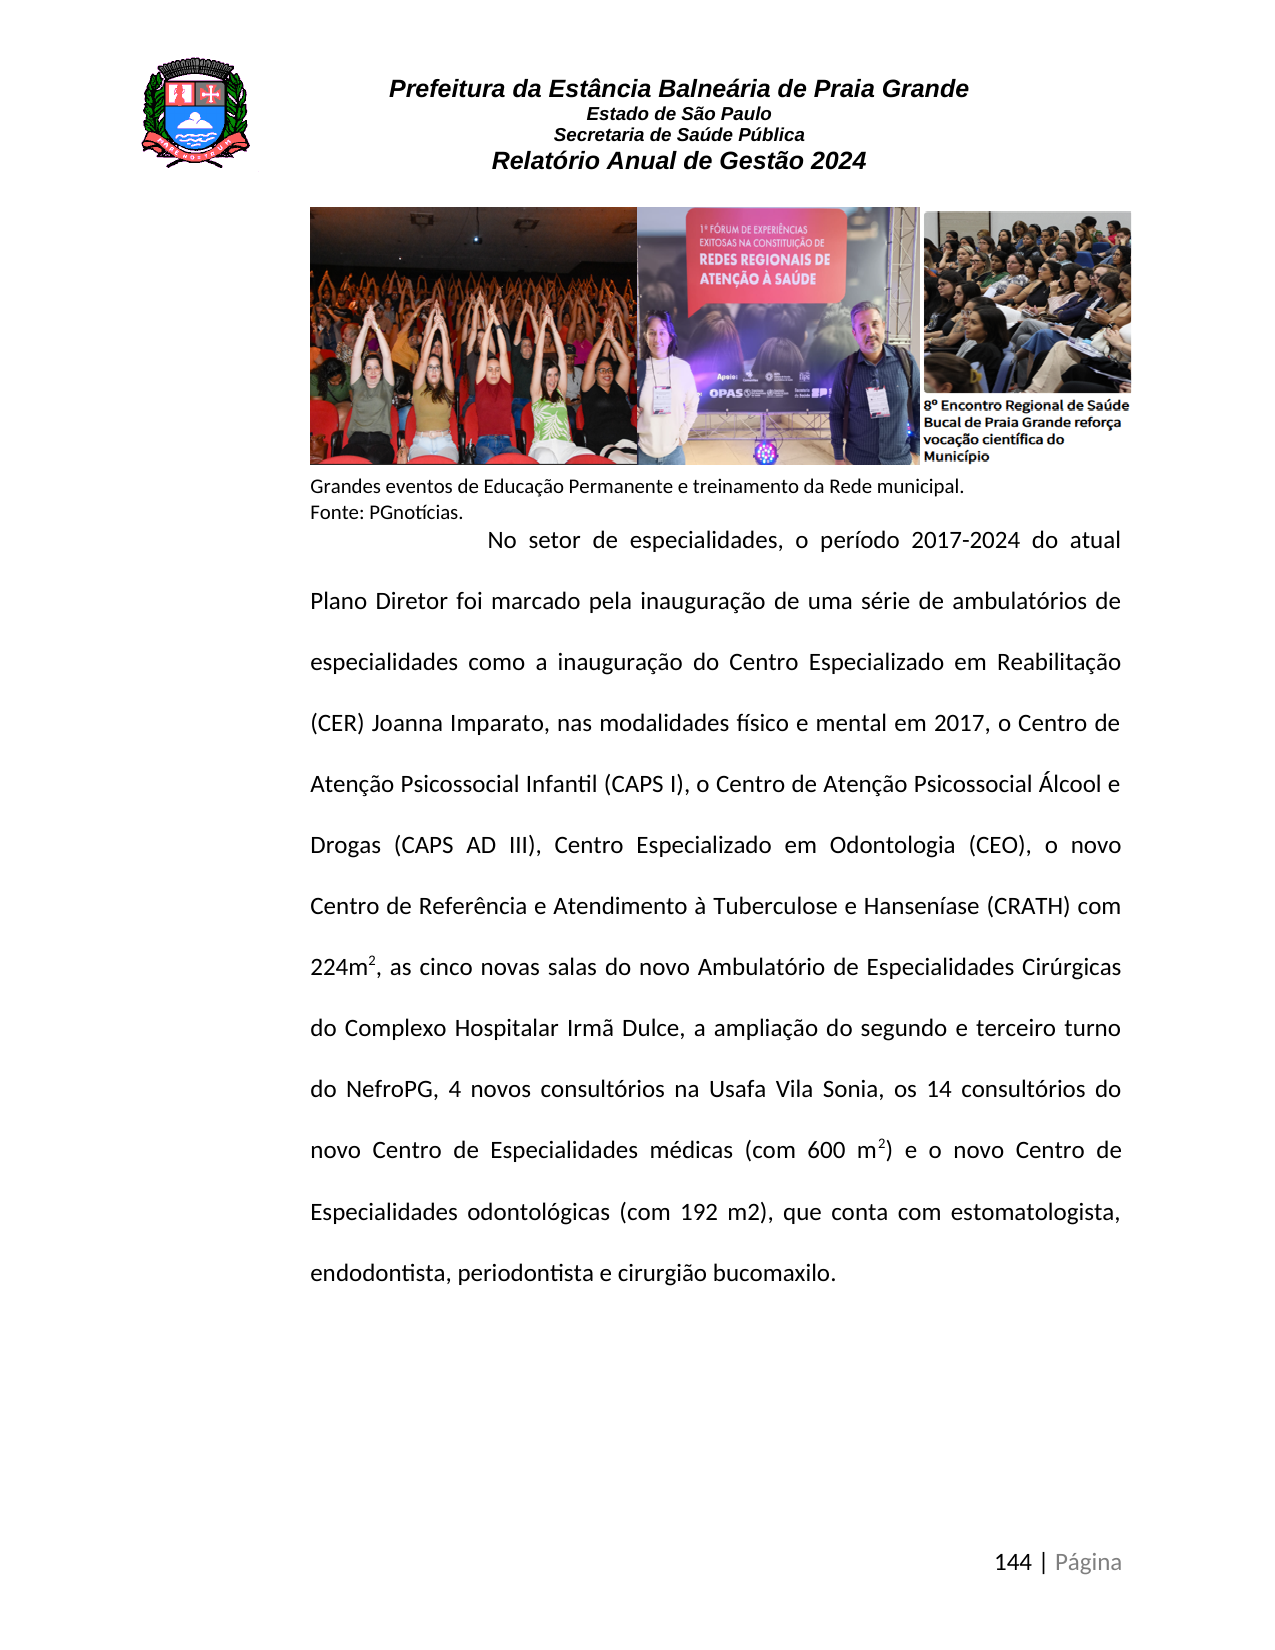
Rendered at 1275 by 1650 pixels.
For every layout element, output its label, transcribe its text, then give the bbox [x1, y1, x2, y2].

picture [310, 206, 1132, 474]
picture [132, 55, 259, 172]
text No setor de especialidades, o período 2017-2024 do atual Plano Diretor foi marcado pela inauguração de uma série de ambulatórios de especialidades como a inauguração do Centro Especializado em Reabilitação (CER) Joanna Imparato, nas modalidades físico e mental em 2017, o Centro de Atenção Psicossocial Infantil (CAPS I), o Centro de Atenção Psicossocial Álcool e Drogas (CAPS AD III), Centro Especializado em Odontologia (CEO), o novo Centro de Referência e Atendimento à Tuberculose e Hanseníase (CRATH) com 224m2, as cinco novas salas do novo Ambulatório de Especialidades Cirúrgicas do Complexo Hospitalar Irmã Dulce, a ampliação do segundo e terceiro turno do NefroPG, 4 novos consultórios na Usafa Vila Sonia, os 14 consultórios do novo Centro de Especialidades médicas (com 600 m2) e o novo Centro de Especialidades odontológicas (com 192 m2), que conta com estomatologista, endodontista, periodontista e cirurgião bucomaxilo. [310, 524, 1122, 1287]
text Grandes eventos de Educação Permanente e treinamento da Rede municipal. [310, 474, 1122, 499]
text Fonte: PGnotícias. [310, 499, 1122, 524]
